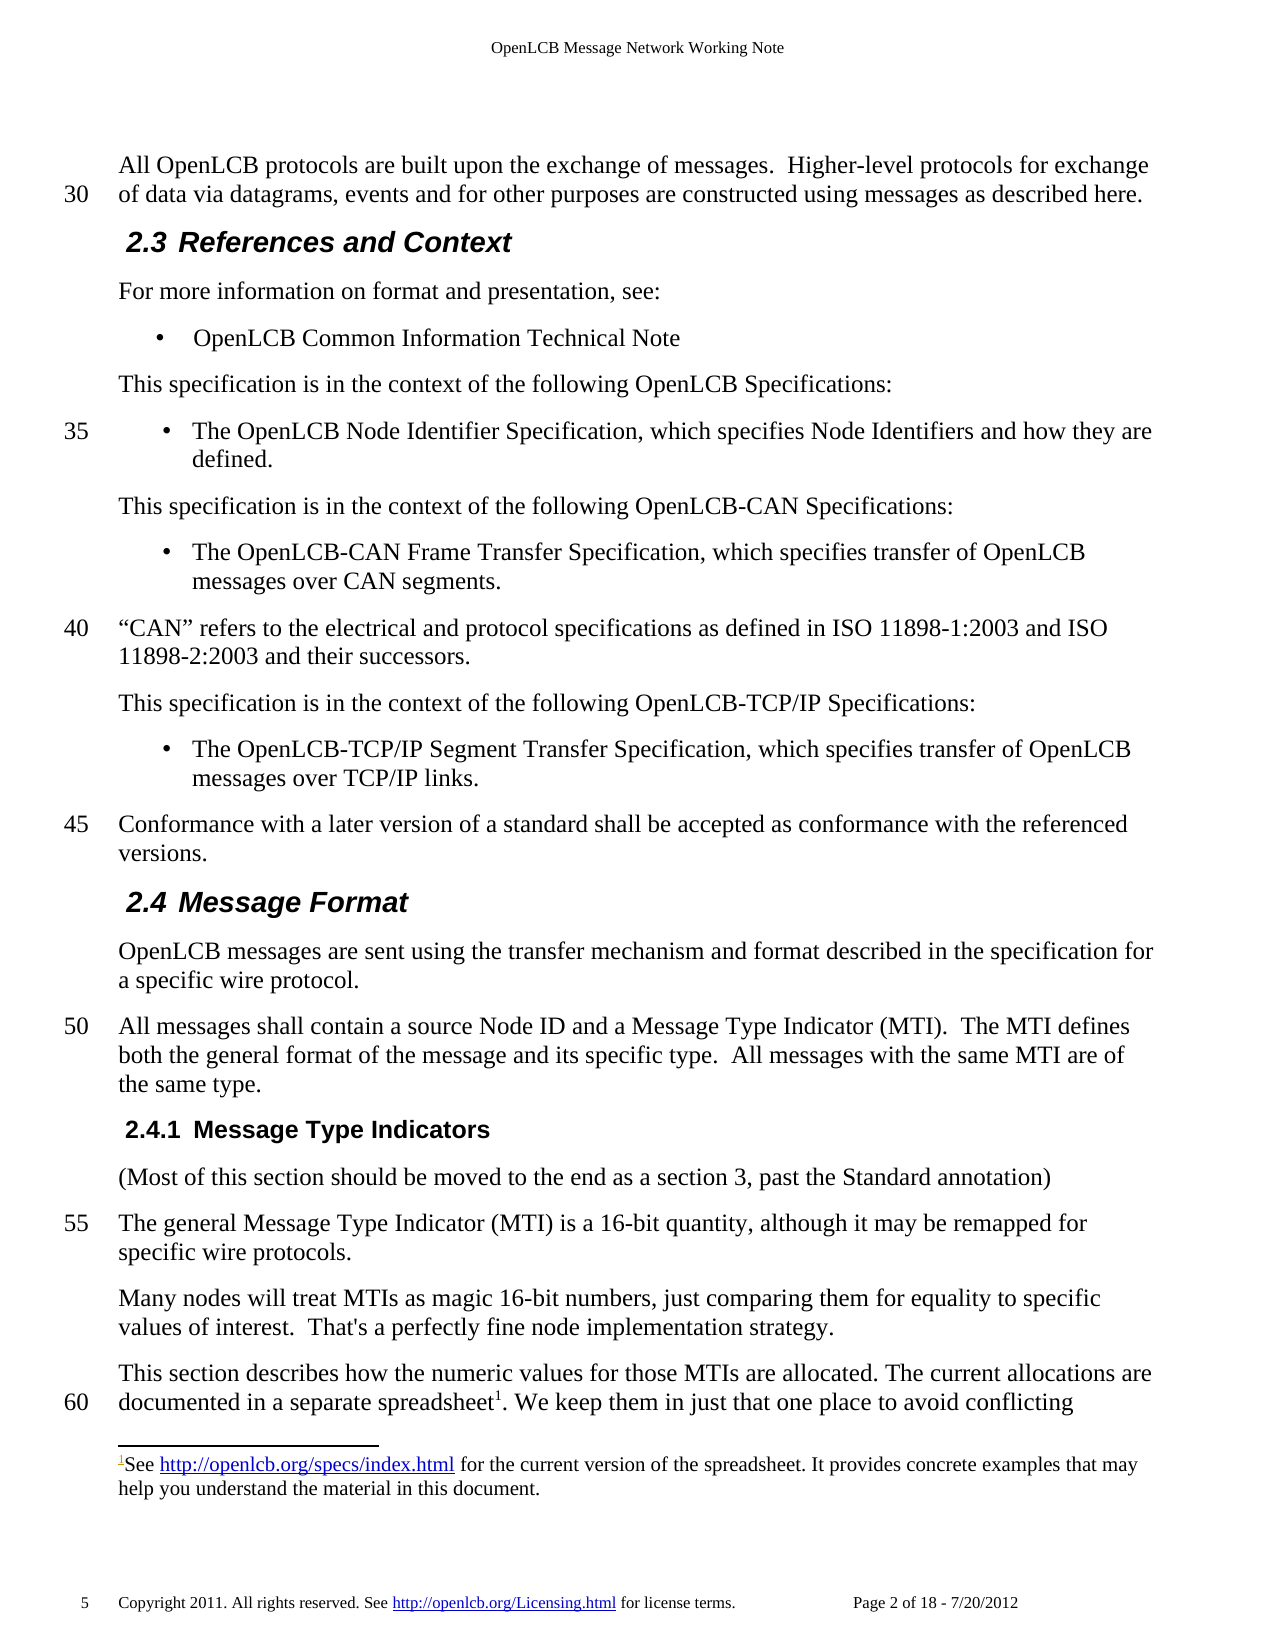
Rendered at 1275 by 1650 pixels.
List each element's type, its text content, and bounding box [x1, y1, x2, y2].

text All OpenLCB protocols are built upon the exchange of messages. Higher-level protocols for exchange of data via datagrams, events and for other purposes are constructed using messages as described here. [118, 150, 1157, 207]
text For more information on format and presentation, see: [118, 276, 1157, 305]
list The OpenLCB Node Identifier Specification, which specifies Node Identifiers and how they are defined. [162, 416, 1157, 473]
text This specification is in the context of the following OpenLCB-TCP/IP Specifications: [118, 688, 1157, 717]
list OpenLCB Common Information Technical Note [156, 323, 1157, 352]
text OpenLCB messages are sent using the transfer mechanism and format described in the specification for a specific wire protocol. [118, 936, 1157, 993]
subtitle References and Context [118, 225, 1157, 259]
text See http://openlcb.org/specs/index.html for the current version of the spreadsheet. It provides concrete examples that may help you understand the material in this document. [118, 1452, 1157, 1500]
text “CAN” refers to the electrical and protocol specifications as defined in ISO 11898-1:2003 and ISO 11898-2:2003 and their successors. [118, 613, 1157, 670]
subtitle Message Type Indicators [118, 1115, 1157, 1144]
subtitle Message Format [118, 885, 1157, 918]
list The OpenLCB-TCP/IP Segment Transfer Specification, which specifies transfer of OpenLCB messages over TCP/IP links. [162, 734, 1157, 792]
text This specification is in the context of the following OpenLCB-CAN Specifications: [118, 491, 1157, 520]
text All messages shall contain a source Node ID and a Message Type Indicator (MTI). The MTI defines both the general format of the message and its specific type. All messages with the same MTI are of the same type. [118, 1011, 1157, 1097]
text Conformance with a later version of a standard shall be accepted as conformance with the referenced versions. [118, 809, 1157, 867]
text Many nodes will treat MTIs as magic 16-bit numbers, just comparing them for equality to specific values of interest. That's a perfectly fine node implementation strategy. [118, 1283, 1157, 1341]
text This specification is in the context of the following OpenLCB Specifications: [118, 369, 1157, 398]
list The OpenLCB-CAN Frame Transfer Specification, which specifies transfer of OpenLCB messages over CAN segments. [162, 537, 1157, 595]
text This section describes how the numeric values for those MTIs are allocated. The current allocations are documented in a separate spreadsheet. We keep them in just that one place to avoid conflicting [118, 1358, 1157, 1416]
text The general Message Type Indicator (MTI) is a 16-bit quantity, although it may be remapped for specific wire protocols. [118, 1208, 1157, 1266]
text (Most of this section should be moved to the end as a section 3, past the Standard annotation) [118, 1162, 1157, 1190]
